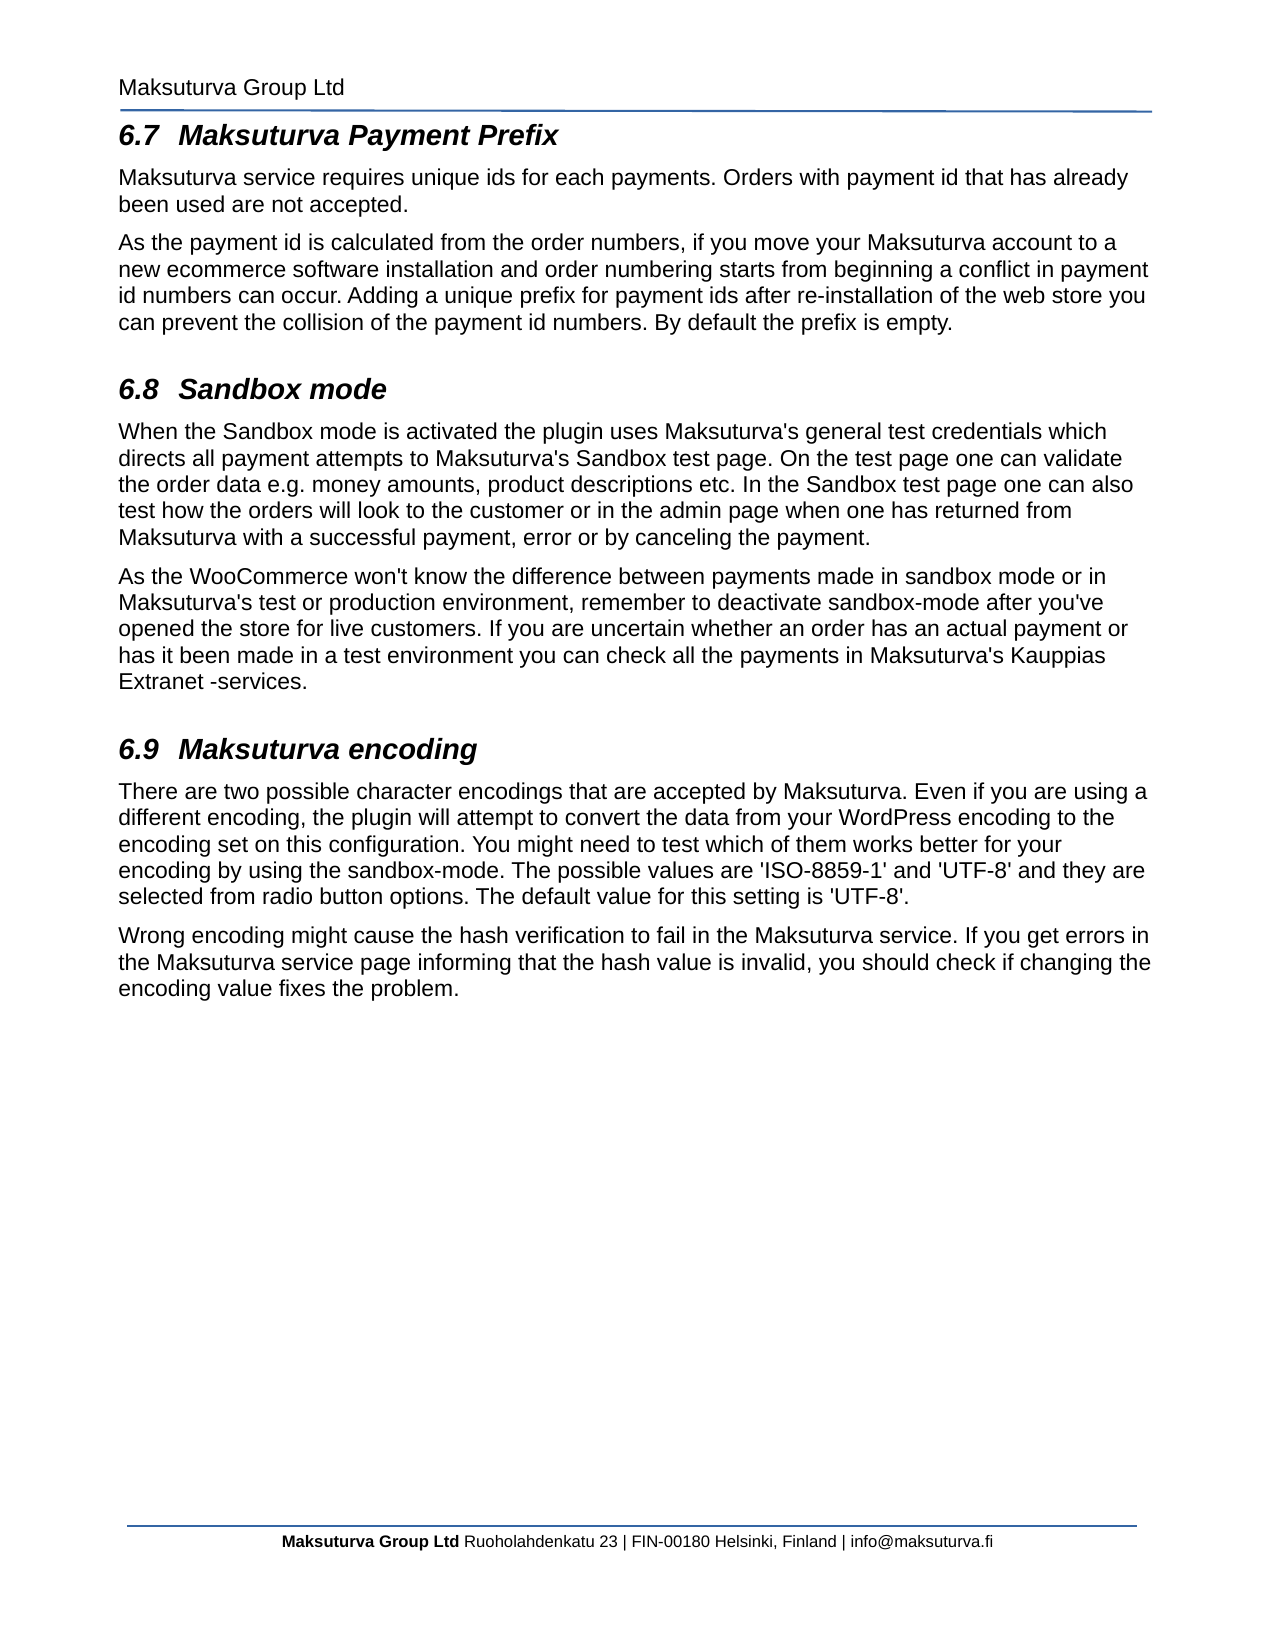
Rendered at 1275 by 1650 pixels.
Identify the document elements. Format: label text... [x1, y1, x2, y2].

subtitle Maksuturva encoding [118, 732, 1157, 765]
subtitle Sandbox mode [118, 372, 1157, 406]
text Wrong encoding might cause the hash verification to fail in the Maksuturva service. If you get errors in the Maksuturva service page informing that the hash value is invalid, you should check if changing the encoding value fixes the problem. [118, 922, 1157, 1001]
text As the WooCommerce won't know the difference between payments made in sandbox mode or in Maksuturva's test or production environment, remember to deactivate sandbox-mode after you've opened the store for live customers. If you are uncertain whether an order has an actual payment or has it been made in a test environment you can check all the payments in Maksuturva's Kauppias Extranet -services. [118, 563, 1157, 694]
text Maksuturva service requires unique ids for each payments. Orders with payment id that has already been used are not accepted. [118, 164, 1157, 217]
text As the payment id is calculated from the order numbers, if you move your Maksuturva account to a new ecommerce software installation and order numbering starts from beginning a conflict in payment id numbers can occur. Adding a unique prefix for payment ids after re-installation of the web store you can prevent the collision of the payment id numbers. By default the prefix is empty. [118, 229, 1157, 335]
text When the Sandbox mode is activated the plugin uses Maksuturva's general test credentials which directs all payment attempts to Maksuturva's Sandbox test page. On the test page one can validate the order data e.g. money amounts, product descriptions etc. In the Sandbox test page one can also test how the orders will look to the customer or in the admin page when one has returned from Maksuturva with a successful payment, error or by canceling the payment. [118, 418, 1157, 550]
subtitle Maksuturva Payment Prefix [118, 118, 1157, 152]
text There are two possible character encodings that are accepted by Maksuturva. Even if you are using a different encoding, the plugin will attempt to convert the data from your WordPress encoding to the encoding set on this configuration. You might need to test which of them works better for your encoding by using the sandbox-mode. The possible values are 'ISO-8859-1' and 'UTF-8' and they are selected from radio button options. The default value for this setting is 'UTF-8'. [118, 778, 1157, 910]
